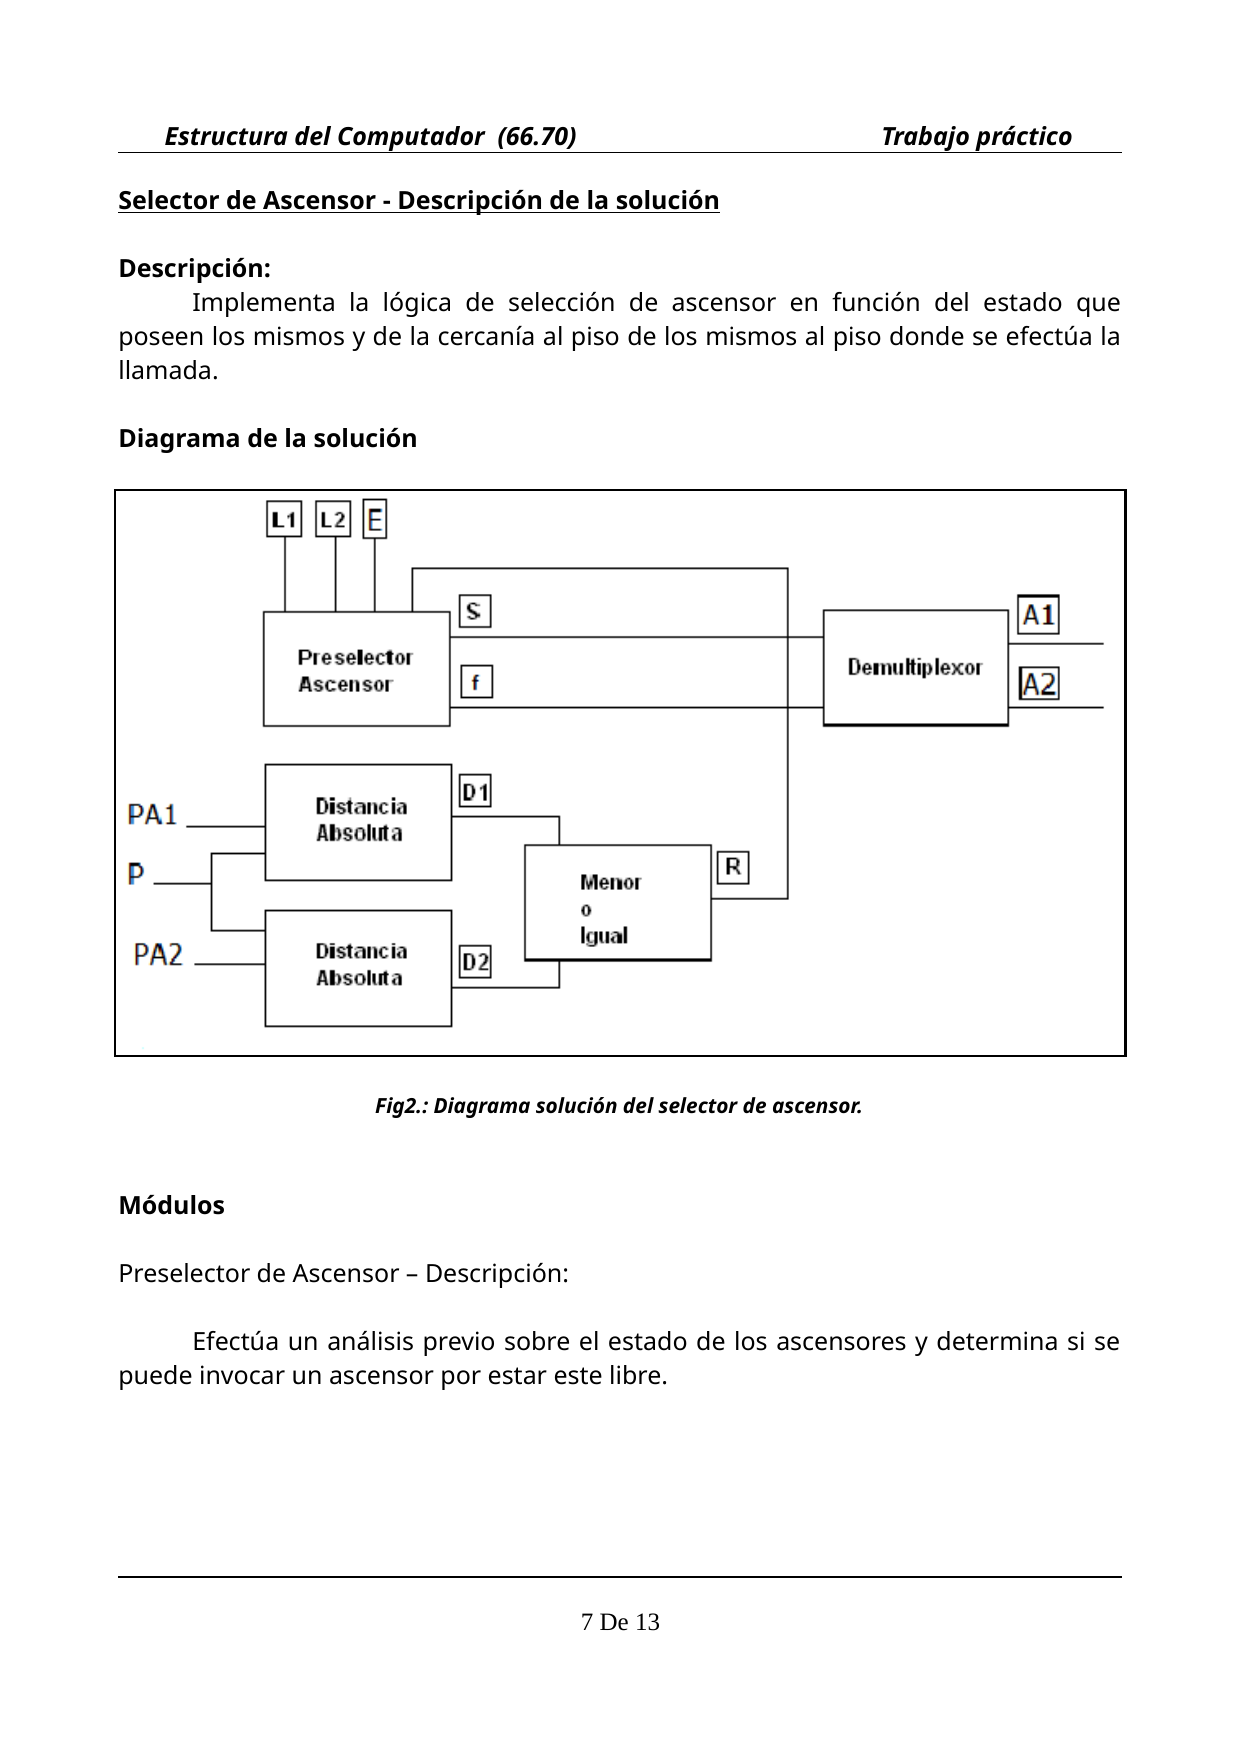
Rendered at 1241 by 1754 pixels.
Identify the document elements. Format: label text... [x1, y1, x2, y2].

text Diagrama de la solución [118, 421, 1122, 455]
text Fig2.: Diagrama solución del selector de ascensor. [118, 1091, 1122, 1119]
text Preselector de Ascensor – Descripción: [118, 1256, 1122, 1290]
text Módulos [118, 1187, 1122, 1222]
text Descripción: [118, 251, 1122, 285]
text Selector de Ascensor - Descripción de la solución [118, 183, 1122, 217]
text Implementa la lógica de selección de ascensor en función del estado que poseen los mismos y de la cercanía al piso de los mismos al piso donde se efectúa la llamada. [118, 285, 1122, 387]
text Efectúa un análisis previo sobre el estado de los ascensores y determina si se puede invocar un ascensor por estar este libre. [118, 1324, 1122, 1392]
